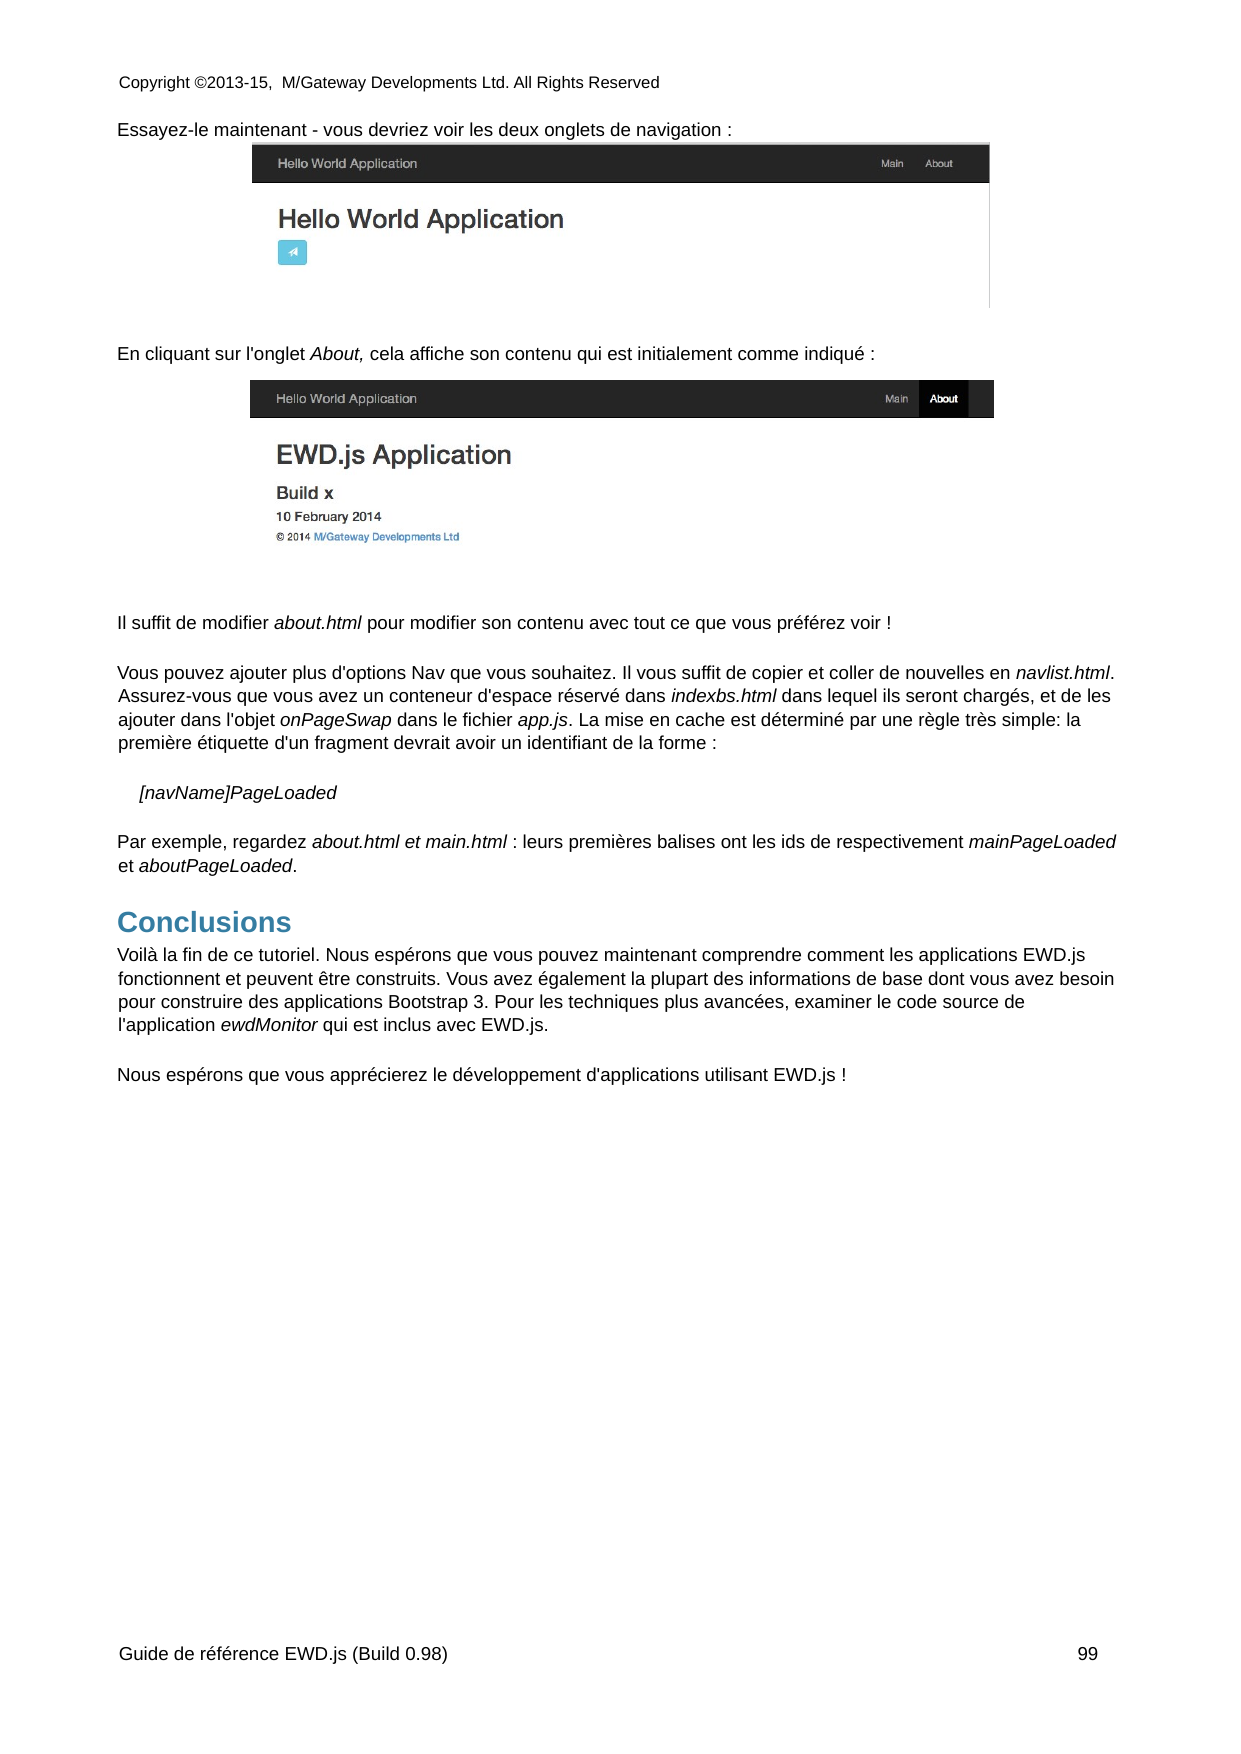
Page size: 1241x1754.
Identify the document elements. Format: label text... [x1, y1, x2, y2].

text Essayez-le maintenant - vous devriez voir les deux onglets de navigation : [117, 119, 1116, 141]
text Nous espérons que vous apprécierez le développement d'applications utilisant EWD.js ! [117, 1064, 1116, 1086]
picture [252, 142, 990, 308]
text Vous pouvez ajouter plus d'options Nav que vous souhaitez. Il vous suffit de copier et coller de nouvelles en navlist.html. Assurez-vous que vous avez un conteneur d'espace réservé dans indexbs.html dans lequel ils seront chargés, et de les ajouter dans l'objet onPageSwap dans le fichier app.js. La mise en cache est déterminé par une règle très simple: la première étiquette d'un fragment devrait avoir un identifiant de la forme : [117, 662, 1116, 754]
picture [250, 380, 994, 574]
subtitle Conclusions [117, 905, 1120, 938]
text Voilà la fin de ce tutoriel. Nous espérons que vous pouvez maintenant comprendre comment les applications EWD.js fonctionnent et peuvent être construits. Vous avez également la plupart des informations de base dont vous avez besoin pour construire des applications Bootstrap 3. Pour les techniques plus avancées, examiner le code source de l'application ewdMonitor qui est inclus avec EWD.js. [117, 944, 1116, 1036]
text Il suffit de modifier about.html pour modifier son contenu avec tout ce que vous préférez voir ! [117, 612, 1116, 633]
text [navName]PageLoaded [118, 782, 1120, 803]
text En cliquant sur l'onglet About, cela affiche son contenu qui est initialement comme indiqué : [117, 343, 1116, 364]
text Par exemple, regardez about.html et main.html : leurs premières balises ont les ids de respectivement mainPageLoaded et aboutPageLoaded. [117, 831, 1116, 876]
